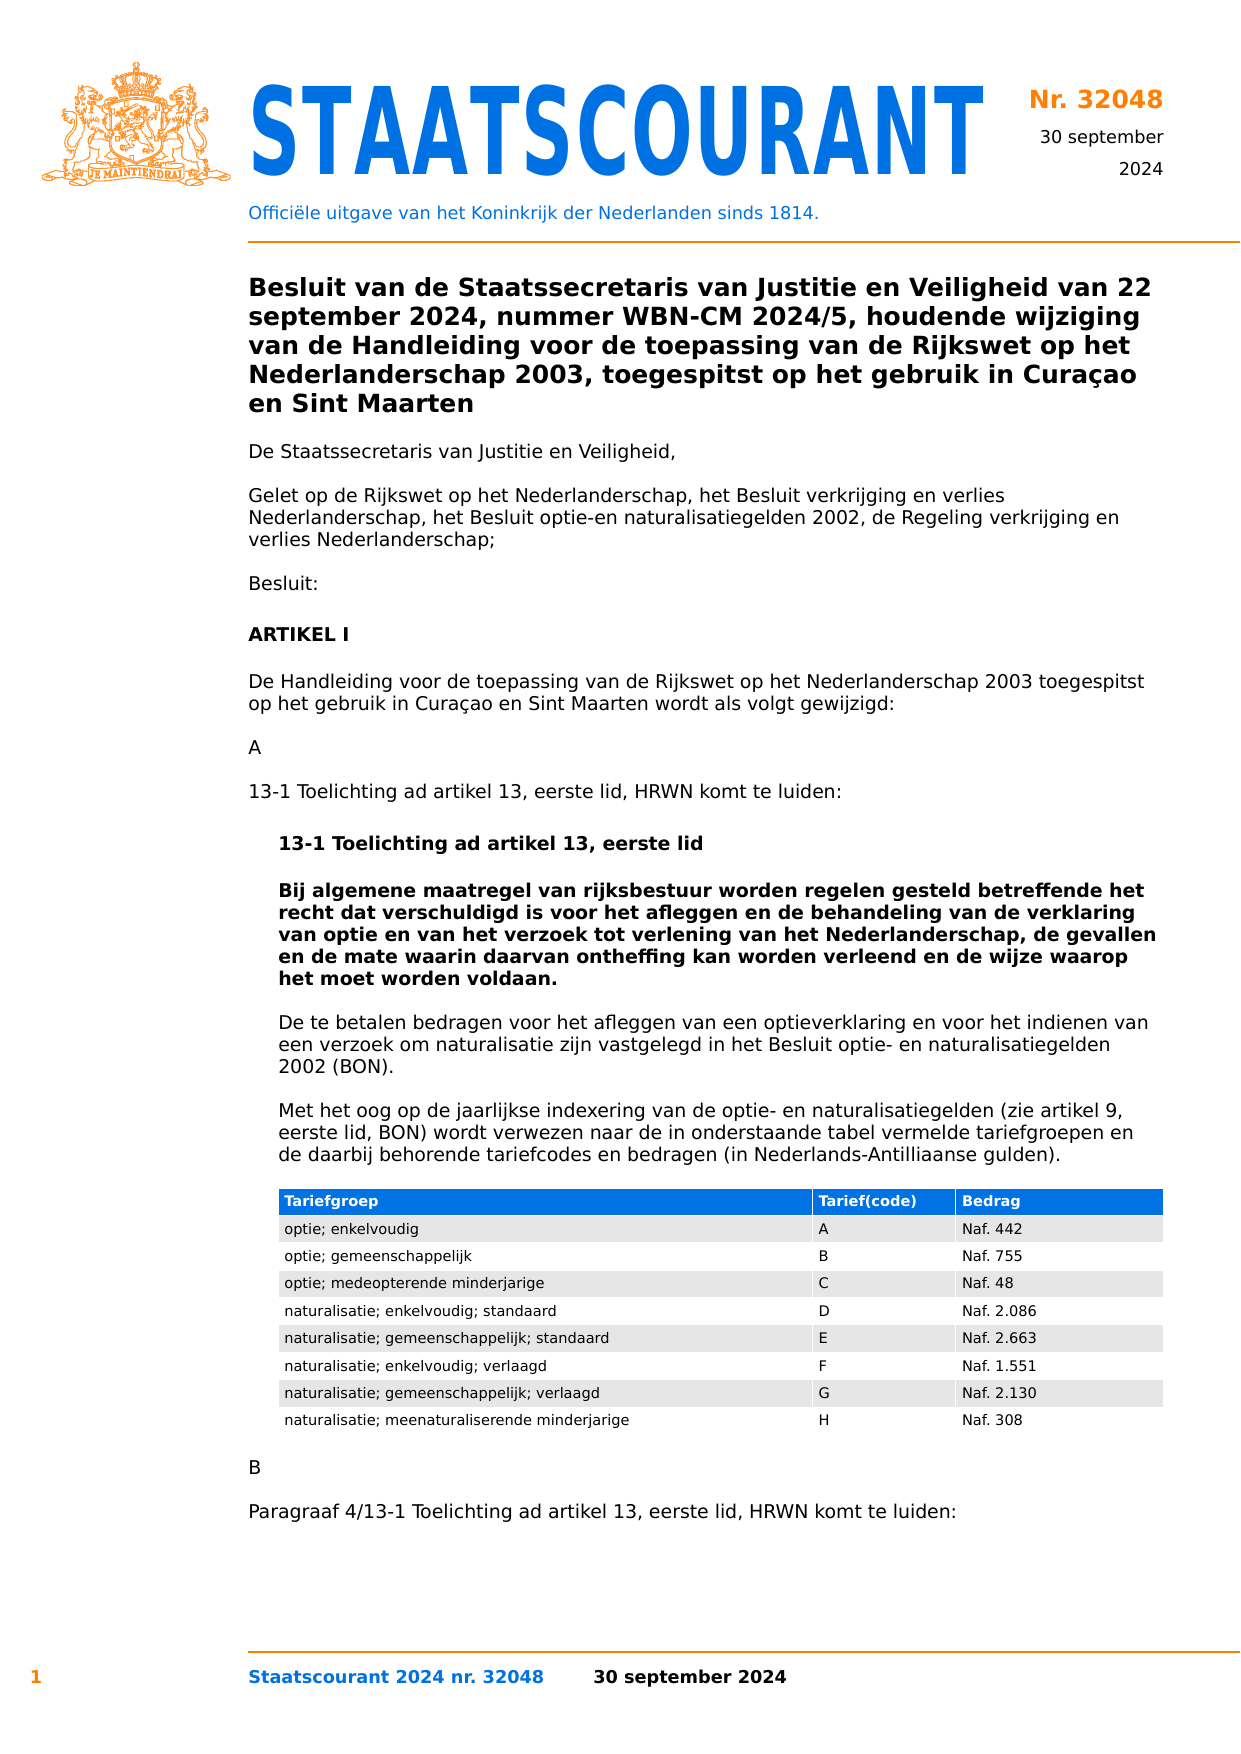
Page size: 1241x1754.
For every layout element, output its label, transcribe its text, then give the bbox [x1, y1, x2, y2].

table_cell optie; gemeenschappelijk [279, 1243, 812, 1269]
table_cell Naf. 1.551 [956, 1353, 1163, 1379]
text De te betalen bedragen voor het afleggen van een optieverklaring en voor het indienen van een verzoek om naturalisatie zijn vastgelegd in het Besluit optie- en naturalisatiegelden 2002 (BON). [278, 1012, 1163, 1078]
table_cell 2024 [998, 153, 1240, 203]
subtitle ARTIKEL I [248, 624, 1163, 646]
table_cell Naf. 2.130 [956, 1380, 1163, 1407]
table_cell naturalisatie; enkelvoudig; standaard [279, 1298, 812, 1324]
table_cell Naf. 48 [956, 1271, 1163, 1297]
text Paragraaf 4/13-1 Toelichting ad artikel 13, eerste lid, HRWN komt te luiden: [248, 1501, 1163, 1523]
text Gelet op de Rijkswet op het Nederlanderschap, het Besluit verkrijging en verlies Nederlanderschap, het Besluit optie-en naturalisatiegelden 2002, de Regeling verkrijging en verlies Nederlanderschap; [248, 484, 1163, 551]
table_cell A [813, 1216, 955, 1242]
table_cell 30 september [998, 121, 1240, 153]
table_cell Naf. 2.663 [956, 1325, 1163, 1352]
table_cell Naf. 308 [956, 1408, 1163, 1434]
picture [41, 62, 231, 186]
table_cell C [813, 1271, 955, 1297]
table_cell Naf. 755 [956, 1243, 1163, 1269]
subtitle Besluit van de Staatssecretaris van Justitie en Veiligheid van 22 september 2024, nummer WBN-CM 2024/5, houdende wijziging van de Handleiding voor de toepassing van de Rijkswet op het Nederlanderschap 2003, toegespitst op het gebruik in Curaçao en Sint Maarten [248, 273, 1163, 419]
table_cell Naf. 442 [956, 1216, 1163, 1242]
table_cell Officiële uitgave van het Koninkrijk der Nederlanden sinds 1814. [248, 203, 1240, 241]
table_cell F [813, 1353, 955, 1379]
table_cell naturalisatie; enkelvoudig; verlaagd [279, 1353, 812, 1379]
table_header Tariefgroep [279, 1189, 812, 1215]
table_cell optie; medeopterende minderjarige [279, 1271, 812, 1297]
text B [248, 1457, 1163, 1479]
text 13-1 Toelichting ad artikel 13, eerste lid, HRWN komt te luiden: [248, 781, 1163, 803]
table_header Nr. 32048 [998, 62, 1240, 121]
table_header STAATSCOURANT [248, 62, 998, 203]
table_cell naturalisatie; gemeenschappelijk; standaard [279, 1325, 812, 1352]
text Bij algemene maatregel van rijksbestuur worden regelen gesteld betreffende het recht dat verschuldigd is voor het afleggen en de behandeling van de verklaring van optie en van het verzoek tot verlening van het Nederlanderschap, de gevallen en de mate waarin daarvan ontheffing kan worden verleend en de wijze waarop het moet worden voldaan. [278, 880, 1163, 990]
table_cell H [813, 1408, 955, 1434]
table_cell optie; enkelvoudig [279, 1216, 812, 1242]
text A [248, 737, 1163, 759]
text Met het oog op de jaarlijkse indexering van de optie- en naturalisatiegelden (zie artikel 9, eerste lid, BON) wordt verwezen naar de in onderstaande tabel vermelde tariefgroepen en de daarbij behorende tariefcodes en bedragen (in Nederlands-Antilliaanse gulden). [278, 1099, 1163, 1166]
table_header [25, 62, 248, 241]
text De Staatssecretaris van Justitie en Veiligheid, [248, 441, 1163, 463]
table_cell B [813, 1243, 955, 1269]
table_cell Naf. 2.086 [956, 1298, 1163, 1324]
table_cell naturalisatie; gemeenschappelijk; verlaagd [279, 1380, 812, 1407]
table_cell E [813, 1325, 955, 1352]
table_header Bedrag [956, 1189, 1163, 1215]
text Besluit: [248, 572, 1163, 594]
table_cell G [813, 1380, 955, 1407]
text De Handleiding voor de toepassing van de Rijkswet op het Nederlanderschap 2003 toegespitst op het gebruik in Curaçao en Sint Maarten wordt als volgt gewijzigd: [248, 671, 1163, 715]
table_cell D [813, 1298, 955, 1324]
table_header Tarief(code) [813, 1189, 955, 1215]
subtitle 13-1 Toelichting ad artikel 13, eerste lid [278, 833, 1163, 855]
table_cell naturalisatie; meenaturaliserende minderjarige [279, 1408, 812, 1434]
